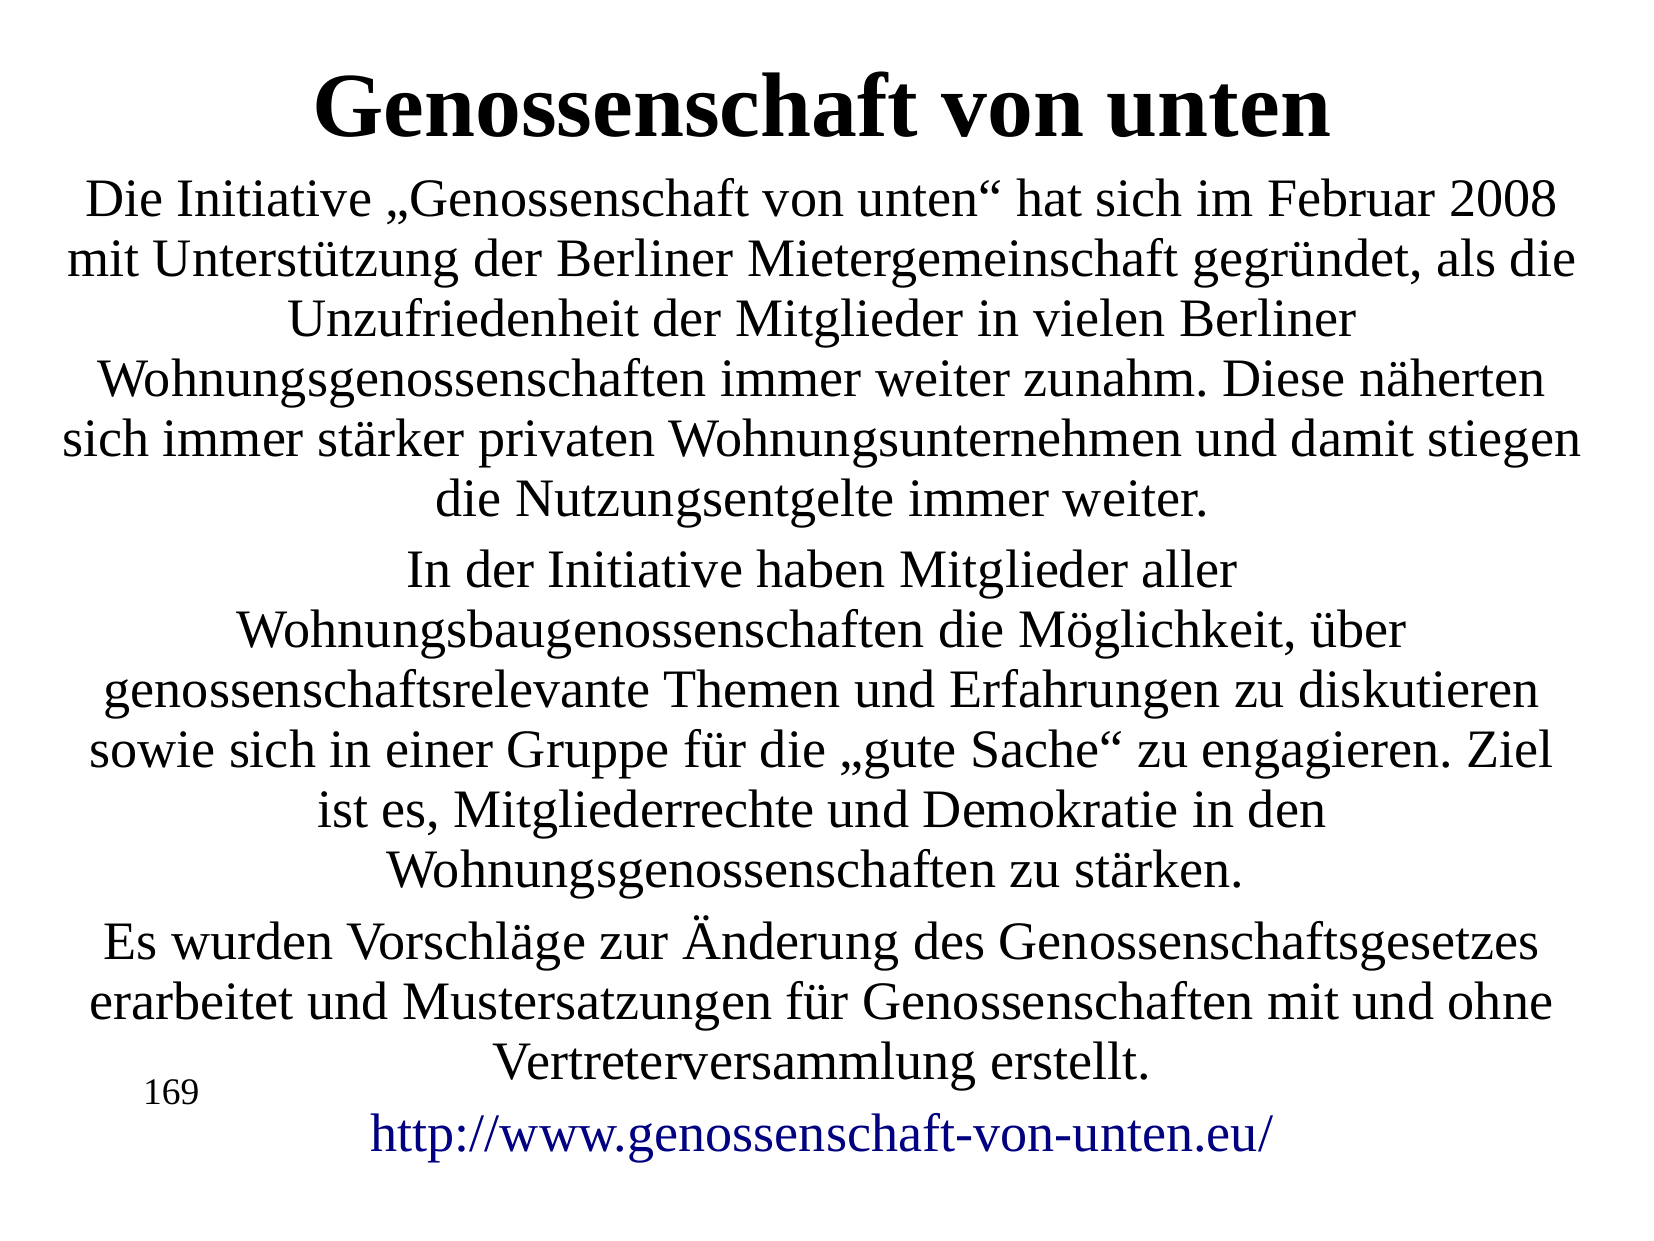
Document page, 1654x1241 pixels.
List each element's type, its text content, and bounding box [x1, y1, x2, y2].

text_box [15, 1063, 328, 1134]
text_box Genossenschaft von unten Die Initiative „Genossenschaft von unten“ hat sich im Februar 2008 mit Unterstützung der Berliner Mietergemeinschaft gegründet, als die Unzufriedenheit der Mitglieder in vielen Berliner Wohnungsgenossenschaften immer weiter zunahm. Diese näherten sich immer stärker privaten Wohnungsunternehmen und damit stiegen die Nutzungsentgelte immer weiter. In der Initiative haben Mitglieder aller Wohnungsbaugenossenschaften die Möglichkeit, über genossenschaftsrelevante Themen und Erfahrungen zu diskutieren sowie sich in einer Gruppe für die „gute Sache“ zu engagieren. Ziel ist es, Mitgliederrechte und Demokratie in den Wohnungsgenossenschaften zu stärken. Es wurden Vorschläge zur Änderung des Genossenschaftsgesetzes erarbeitet und Mustersatzungen für Genossenschaften mit und ohne Vertreterversammlung erstellt. http://www.genossenschaft-von-unten.eu/ [47, 47, 1607, 1176]
